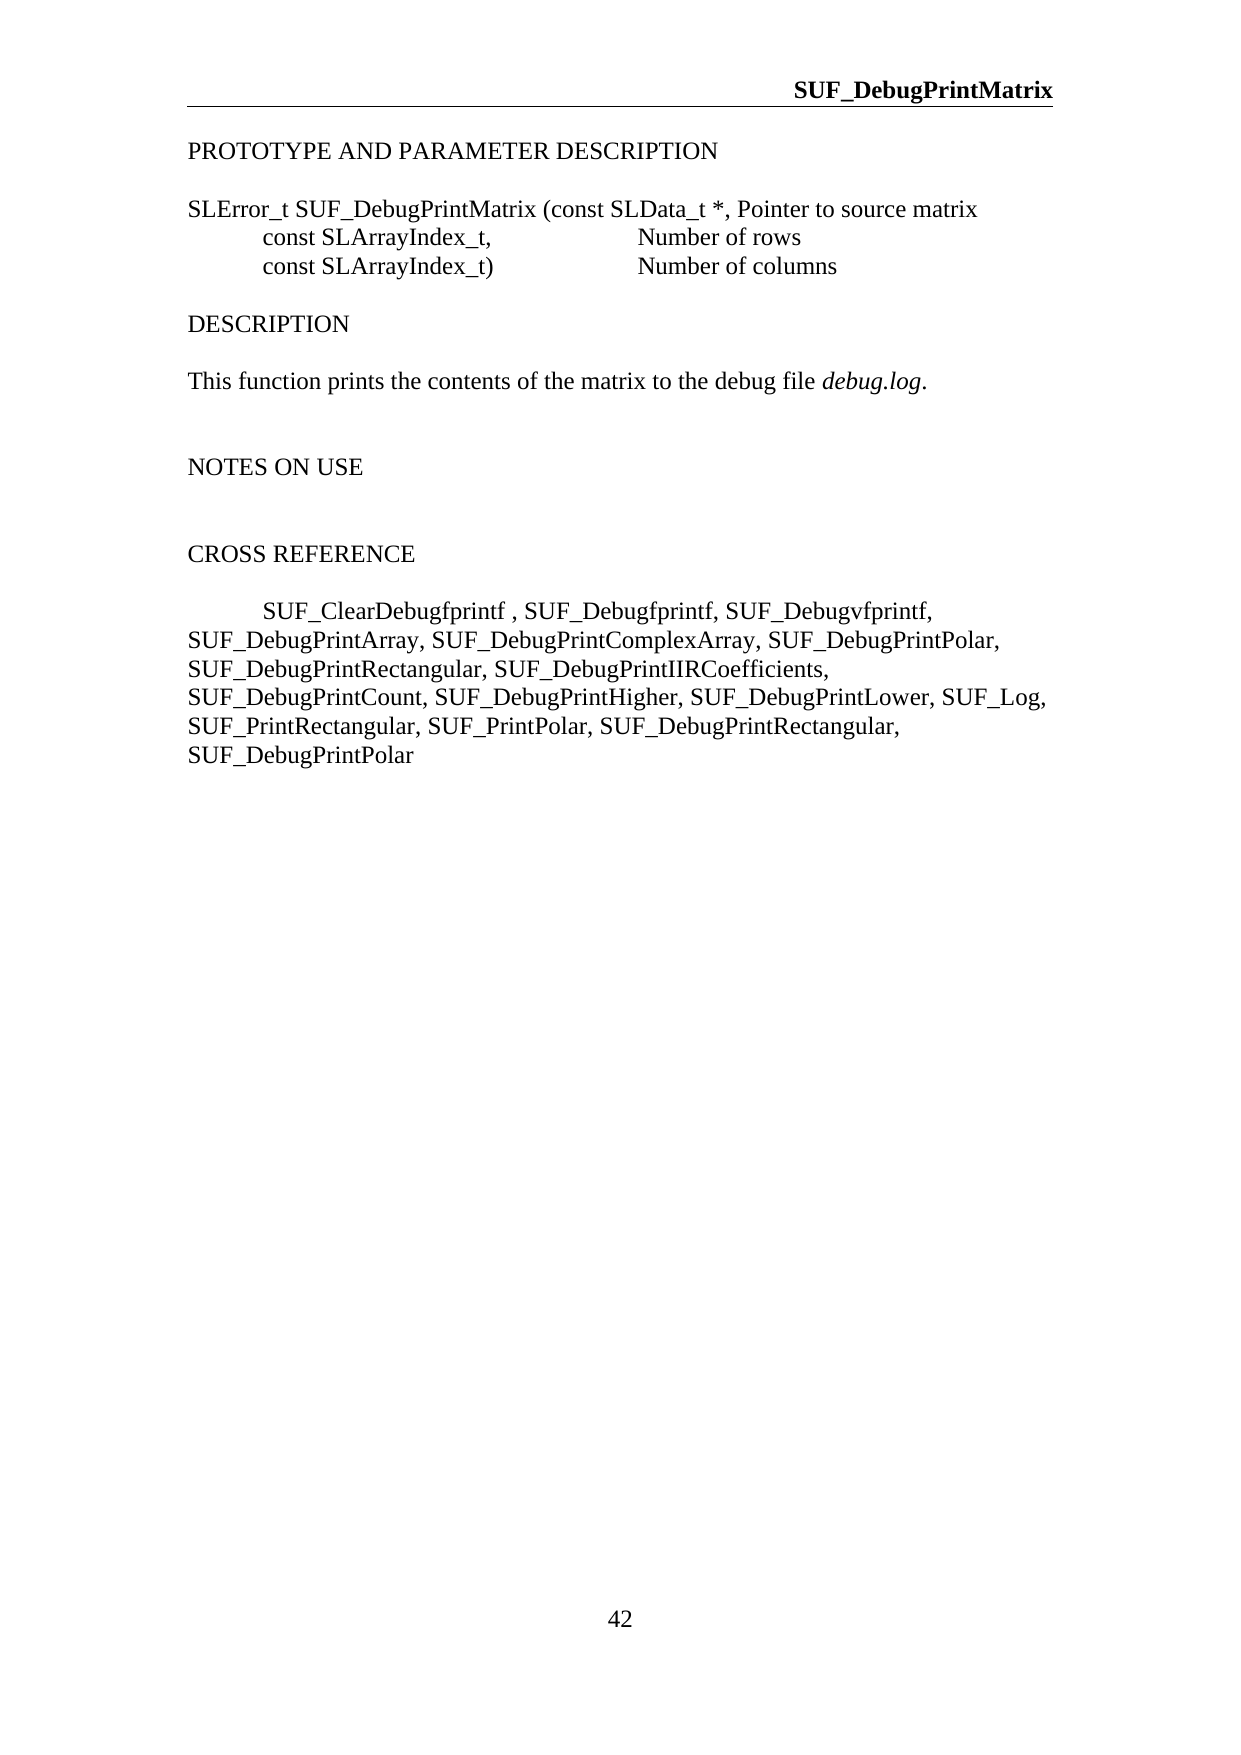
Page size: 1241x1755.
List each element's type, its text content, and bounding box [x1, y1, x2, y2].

text DESCRIPTION [187, 309, 1053, 337]
subtitle SUF_DebugPrintMatrix [187, 75, 1053, 106]
text This function prints the contents of the matrix to the debug file debug.log. [187, 366, 1053, 395]
text const SLArrayIndex_t) Number of columns [187, 251, 1053, 280]
text const SLArrayIndex_t, Number of rows [187, 222, 1053, 251]
text PROTOTYPE AND PARAMETER DESCRIPTION [187, 136, 1053, 165]
text NOTES ON USE [187, 452, 1053, 481]
text SLError_t SUF_DebugPrintMatrix (const SLData_t *, Pointer to source matrix [187, 194, 1053, 222]
text CROSS REFERENCE [187, 539, 1053, 567]
text SUF_ClearDebugfprintf , SUF_Debugfprintf, SUF_Debugvfprintf, SUF_DebugPrintArray, SUF_DebugPrintComplexArray, SUF_DebugPrintPolar, SUF_DebugPrintRectangular, SUF_DebugPrintIIRCoefficients, SUF_DebugPrintCount, SUF_DebugPrintHigher, SUF_DebugPrintLower, SUF_Log, SUF_PrintRectangular, SUF_PrintPolar, SUF_DebugPrintRectangular, SUF_DebugPrintPolar [187, 596, 1053, 769]
